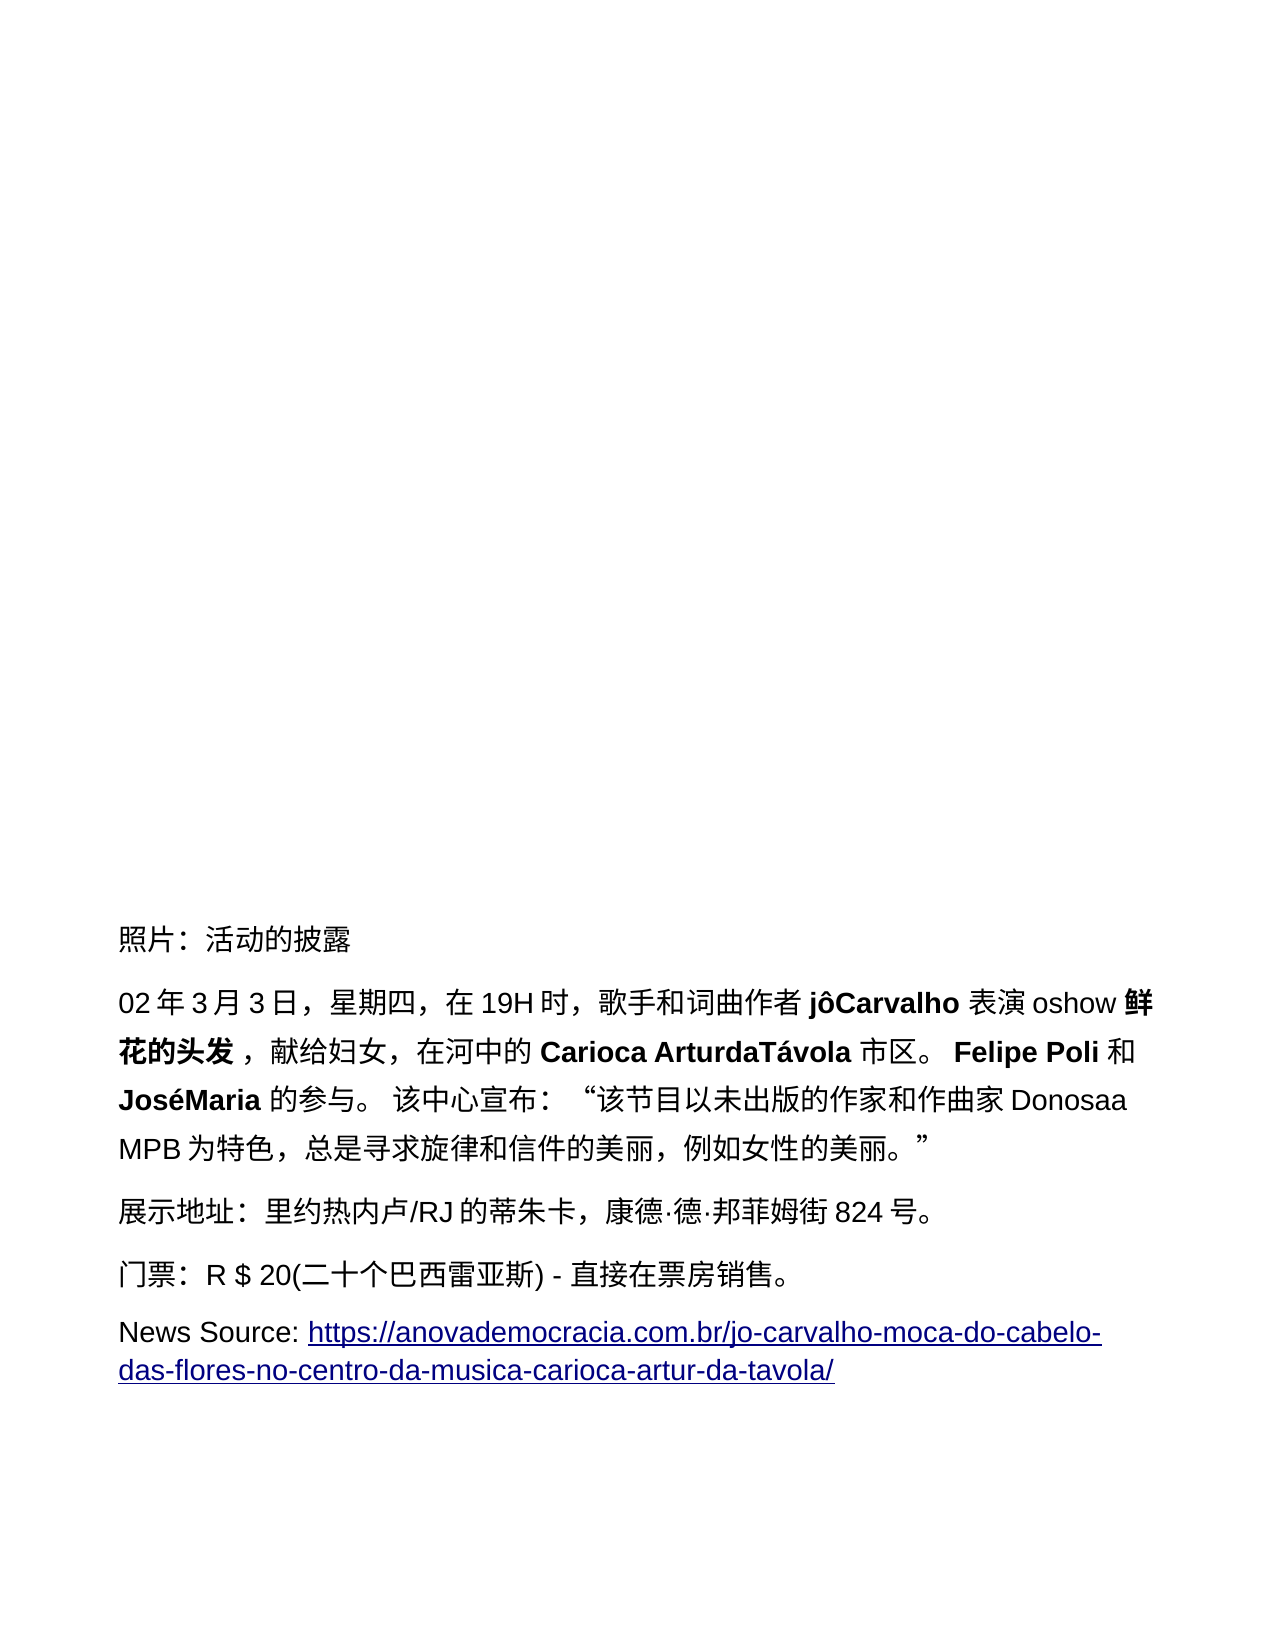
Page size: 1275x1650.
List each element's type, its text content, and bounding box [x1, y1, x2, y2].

text 照片：活动的披露 [118, 118, 1157, 959]
text 展示地址：里约热内卢/RJ的蒂朱卡，康德·德·邦菲姆街824号。 [118, 1188, 1157, 1231]
text News Source: https://anovademocracia.com.br/jo-carvalho-moca-do-cabelo-das-flores-no-centro-da-musica-carioca-artur-da-tavola/ [118, 1315, 1157, 1387]
text 门票：R $ 20(二十个巴西雷亚斯) - 直接在票房销售。 [118, 1252, 1157, 1294]
text 02年3月3日，星期四，在19H时，歌手和词曲作者 jôCarvalho 表演oshow 鲜花的头发 ，献给妇女，在河中的 Carioca ArturdaTávola 市区。 Felipe Poli 和 JoséMaria 的参与。 该中心宣布：“该节目以未出版的作家和作曲家Donosaa MPB为特色，总是寻求旋律和信件的美丽，例如女性的美丽。” [118, 980, 1157, 1168]
